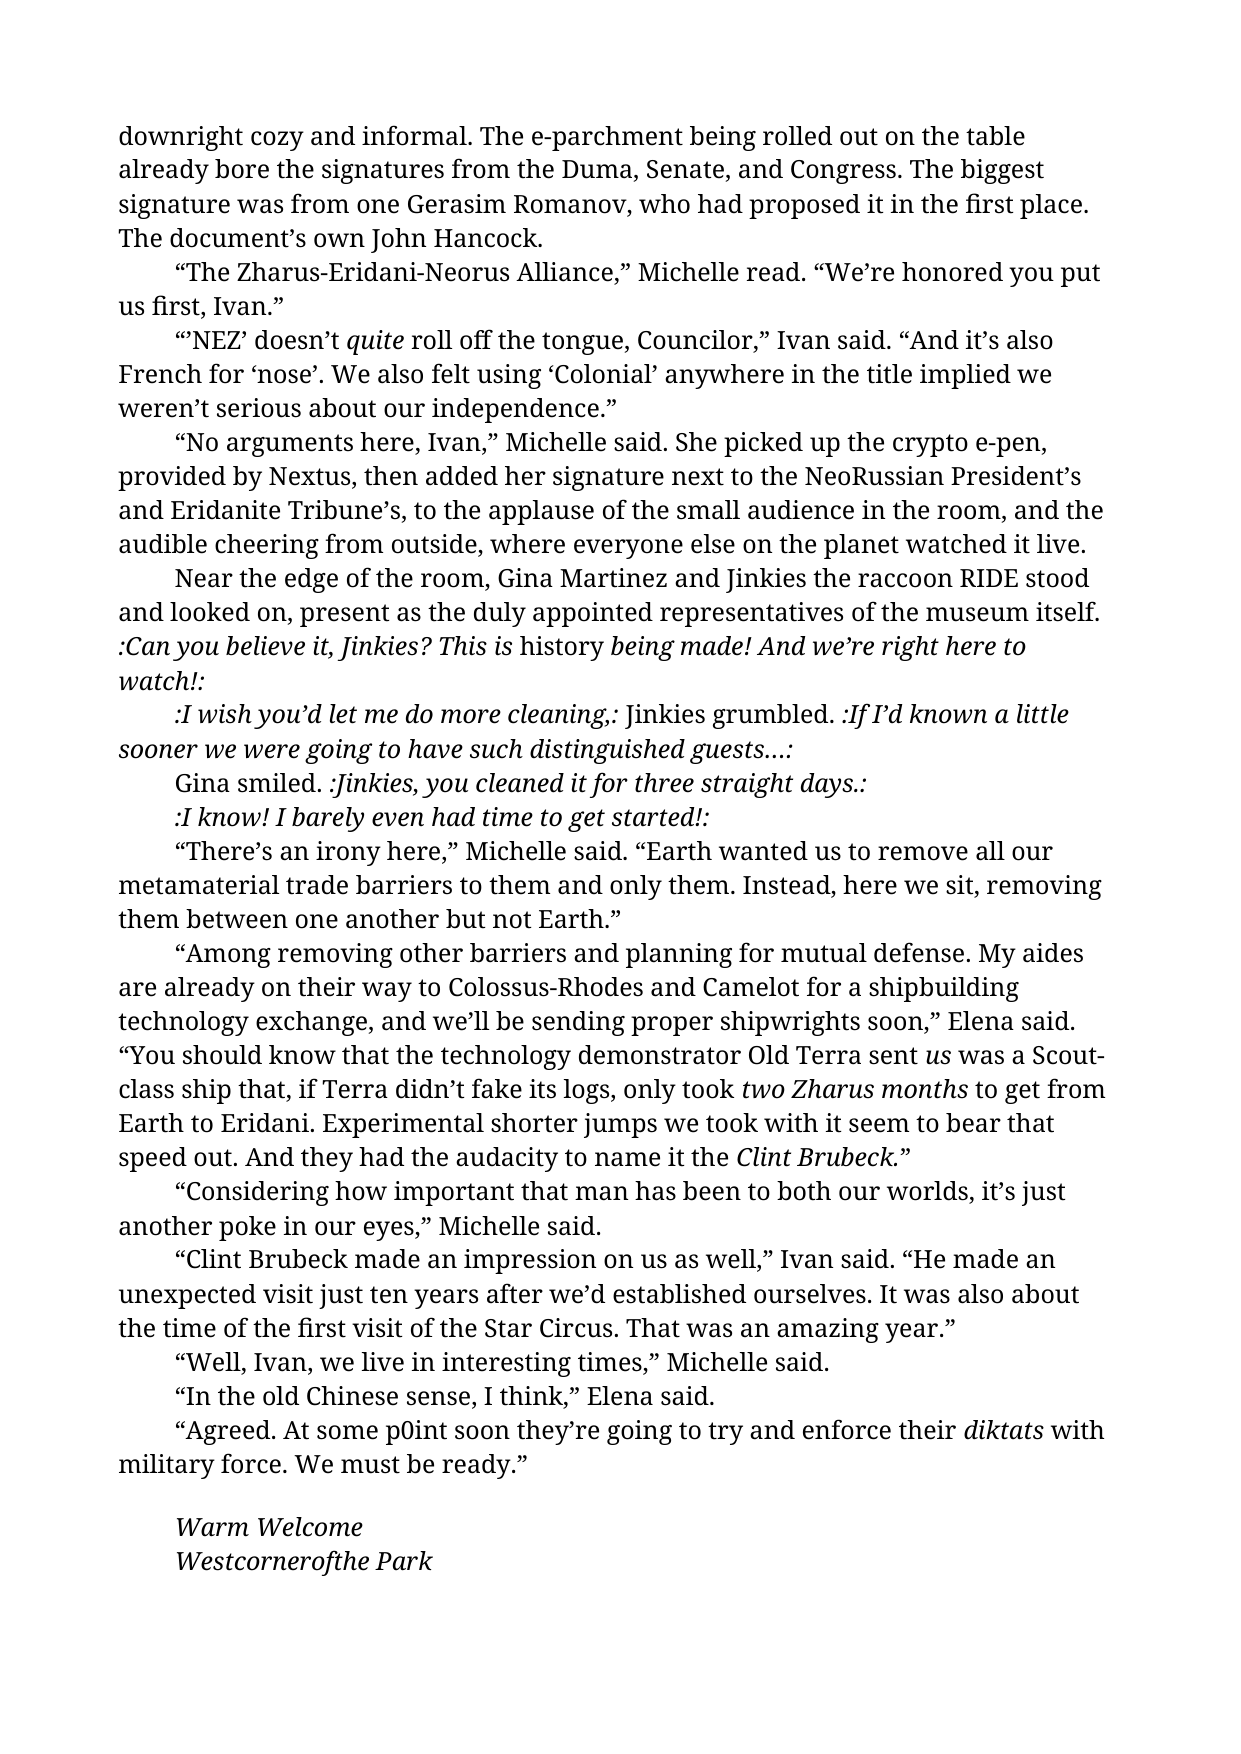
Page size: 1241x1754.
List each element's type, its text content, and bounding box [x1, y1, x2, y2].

text “Clint Brubeck made an impression on us as well,” Ivan said. “He made an unexpected visit just ten years after we’d established ourselves. It was also about the time of the first visit of the Star Circus. That was an amazing year.” [118, 1242, 1122, 1344]
text “The Zharus-Eridani-Neorus Alliance,” Michelle read. “We’re honored you put us first, Ivan.” [118, 254, 1122, 322]
text “Well, Ivan, we live in interesting times,” Michelle said. [118, 1344, 1122, 1378]
text “In the old Chinese sense, I think,” Elena said. [118, 1378, 1122, 1412]
text “There’s an irony here,” Michelle said. “Earth wanted us to remove all our metamaterial trade barriers to them and only them. Instead, here we sit, removing them between one another but not Earth.” [118, 833, 1122, 936]
text :I wish you’d let me do more cleaning,: Jinkies grumbled. :If I’d known a little sooner we were going to have such distinguished guests…: [118, 697, 1122, 765]
text “’NEZ’ doesn’t quite roll off the tongue, Councilor,” Ivan said. “And it’s also French for ‘nose’. We also felt using ‘Colonial’ anywhere in the title implied we weren’t serious about our independence.” [118, 322, 1122, 425]
text Gina smiled. :Jinkies, you cleaned it for three straight days.: [118, 765, 1122, 799]
text downright cozy and informal. The e-parchment being rolled out on the table already bore the signatures from the Duma, Senate, and Congress. The biggest signature was from one Gerasim Romanov, who had proposed it in the first place. The document’s own John Hancock. [118, 118, 1122, 254]
text “Agreed. At some p0int soon they’re going to try and enforce their diktats with military force. We must be ready.” [118, 1412, 1122, 1481]
text Warm Welcome [118, 1509, 1122, 1543]
text “Considering how important that man has been to both our worlds, it’s just another poke in our eyes,” Michelle said. [118, 1174, 1122, 1242]
text :I know! I barely even had time to get started!: [118, 799, 1122, 833]
text Near the edge of the room, Gina Martinez and Jinkies the raccoon RIDE stood and looked on, present as the duly appointed representatives of the museum itself. :Can you believe it, Jinkies? This is history being made! And we’re right here to watch!: [118, 561, 1122, 697]
text “No arguments here, Ivan,” Michelle said. She picked up the crypto e-pen, provided by Nextus, then added her signature next to the NeoRussian President’s and Eridanite Tribune’s, to the applause of the small audience in the room, and the audible cheering from outside, where everyone else on the planet watched it live. [118, 425, 1122, 561]
text “Among removing other barriers and planning for mutual defense. My aides are already on their way to Colossus-Rhodes and Camelot for a shipbuilding technology exchange, and we’ll be sending proper shipwrights soon,” Elena said. “You should know that the technology demonstrator Old Terra sent us was a Scout-class ship that, if Terra didn’t fake its logs, only took two Zharus months to get from Earth to Eridani. Experimental shorter jumps we took with it seem to bear that speed out. And they had the audacity to name it the Clint Brubeck.” [118, 936, 1122, 1174]
text Westcornerofthe Park [118, 1543, 1122, 1577]
